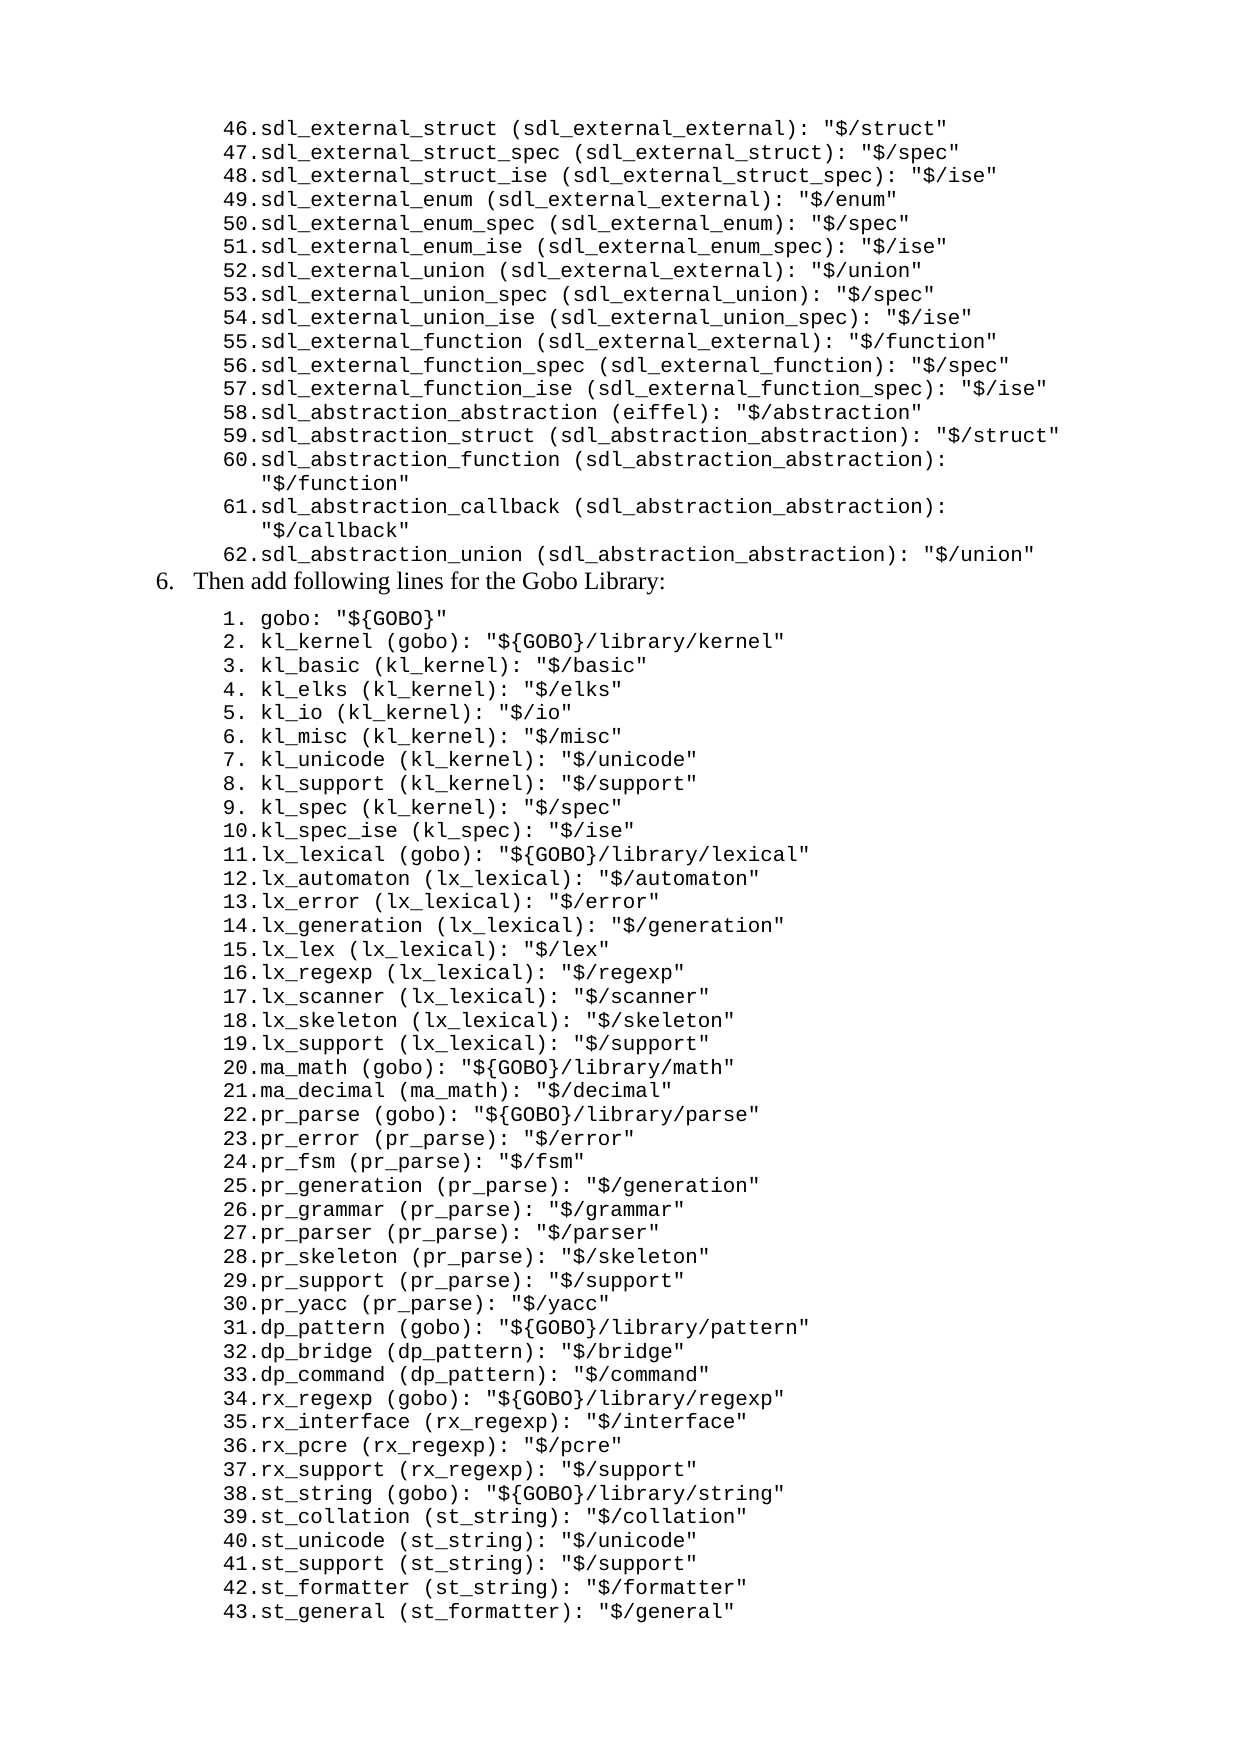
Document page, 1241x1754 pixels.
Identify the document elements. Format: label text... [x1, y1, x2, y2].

list pr_grammar (pr_parse): "$/grammar" [223, 1199, 1092, 1222]
list kl_spec_ise (kl_spec): "$/ise" [223, 820, 1092, 844]
list kl_elks (kl_kernel): "$/elks" [223, 678, 1092, 702]
list Then add following lines for the Gobo Library: [156, 567, 1122, 595]
list pr_parser (pr_parse): "$/parser" [223, 1222, 1092, 1246]
list sdl_external_function_ise (sdl_external_function_spec): "$/ise" [223, 378, 1092, 402]
list gobo: "${GOBO}" [223, 608, 1092, 631]
list pr_skeleton (pr_parse): "$/skeleton" [223, 1246, 1092, 1270]
list kl_kernel (gobo): "${GOBO}/library/kernel" [223, 631, 1092, 655]
list lx_support (lx_lexical): "$/support" [223, 1033, 1092, 1057]
list sdl_external_struct (sdl_external_external): "$/struct" [223, 118, 1092, 142]
list pr_yacc (pr_parse): "$/yacc" [223, 1293, 1092, 1317]
list rx_pcre (rx_regexp): "$/pcre" [223, 1435, 1092, 1459]
list sdl_external_function_spec (sdl_external_function): "$/spec" [223, 354, 1092, 378]
list sdl_abstraction_callback (sdl_abstraction_abstraction): "$/callback" [223, 496, 1092, 544]
list st_string (gobo): "${GOBO}/library/string" [223, 1482, 1092, 1506]
list rx_support (rx_regexp): "$/support" [223, 1459, 1092, 1482]
list sdl_external_union (sdl_external_external): "$/union" [223, 260, 1092, 284]
list lx_generation (lx_lexical): "$/generation" [223, 915, 1092, 939]
list sdl_external_struct_ise (sdl_external_struct_spec): "$/ise" [223, 165, 1092, 189]
list sdl_external_enum (sdl_external_external): "$/enum" [223, 189, 1092, 213]
list sdl_abstraction_union (sdl_abstraction_abstraction): "$/union" [223, 544, 1092, 567]
list kl_support (kl_kernel): "$/support" [223, 773, 1092, 797]
list sdl_external_enum_spec (sdl_external_enum): "$/spec" [223, 213, 1092, 236]
list rx_regexp (gobo): "${GOBO}/library/regexp" [223, 1388, 1092, 1412]
list lx_scanner (lx_lexical): "$/scanner" [223, 986, 1092, 1009]
list sdl_external_enum_ise (sdl_external_enum_spec): "$/ise" [223, 236, 1092, 260]
list sdl_external_union_ise (sdl_external_union_spec): "$/ise" [223, 307, 1092, 331]
list kl_spec (kl_kernel): "$/spec" [223, 797, 1092, 820]
list ma_decimal (ma_math): "$/decimal" [223, 1081, 1092, 1104]
list st_support (st_string): "$/support" [223, 1553, 1092, 1577]
list pr_fsm (pr_parse): "$/fsm" [223, 1151, 1092, 1175]
list pr_parse (gobo): "${GOBO}/library/parse" [223, 1104, 1092, 1128]
list lx_lexical (gobo): "${GOBO}/library/lexical" [223, 844, 1092, 868]
list pr_generation (pr_parse): "$/generation" [223, 1175, 1092, 1199]
list sdl_abstraction_function (sdl_abstraction_abstraction): "$/function" [223, 449, 1092, 496]
list dp_bridge (dp_pattern): "$/bridge" [223, 1341, 1092, 1364]
list dp_pattern (gobo): "${GOBO}/library/pattern" [223, 1317, 1092, 1341]
list st_collation (st_string): "$/collation" [223, 1506, 1092, 1530]
list pr_support (pr_parse): "$/support" [223, 1270, 1092, 1293]
list lx_skeleton (lx_lexical): "$/skeleton" [223, 1009, 1092, 1033]
list dp_command (dp_pattern): "$/command" [223, 1364, 1092, 1388]
list sdl_external_function (sdl_external_external): "$/function" [223, 331, 1092, 354]
list kl_unicode (kl_kernel): "$/unicode" [223, 749, 1092, 773]
list pr_error (pr_parse): "$/error" [223, 1128, 1092, 1151]
list rx_interface (rx_regexp): "$/interface" [223, 1412, 1092, 1435]
list kl_io (kl_kernel): "$/io" [223, 702, 1092, 726]
list lx_error (lx_lexical): "$/error" [223, 891, 1092, 915]
list lx_regexp (lx_lexical): "$/regexp" [223, 962, 1092, 986]
list kl_basic (kl_kernel): "$/basic" [223, 655, 1092, 678]
list sdl_external_struct_spec (sdl_external_struct): "$/spec" [223, 142, 1092, 165]
list sdl_abstraction_abstraction (eiffel): "$/abstraction" [223, 402, 1092, 426]
list sdl_external_union_spec (sdl_external_union): "$/spec" [223, 284, 1092, 307]
list st_formatter (st_string): "$/formatter" [223, 1577, 1092, 1601]
list st_unicode (st_string): "$/unicode" [223, 1530, 1092, 1553]
list lx_automaton (lx_lexical): "$/automaton" [223, 868, 1092, 891]
list kl_misc (kl_kernel): "$/misc" [223, 726, 1092, 749]
list sdl_abstraction_struct (sdl_abstraction_abstraction): "$/struct" [223, 426, 1092, 449]
list lx_lex (lx_lexical): "$/lex" [223, 939, 1092, 962]
list st_general (st_formatter): "$/general" [223, 1601, 1092, 1624]
list ma_math (gobo): "${GOBO}/library/math" [223, 1057, 1092, 1081]
